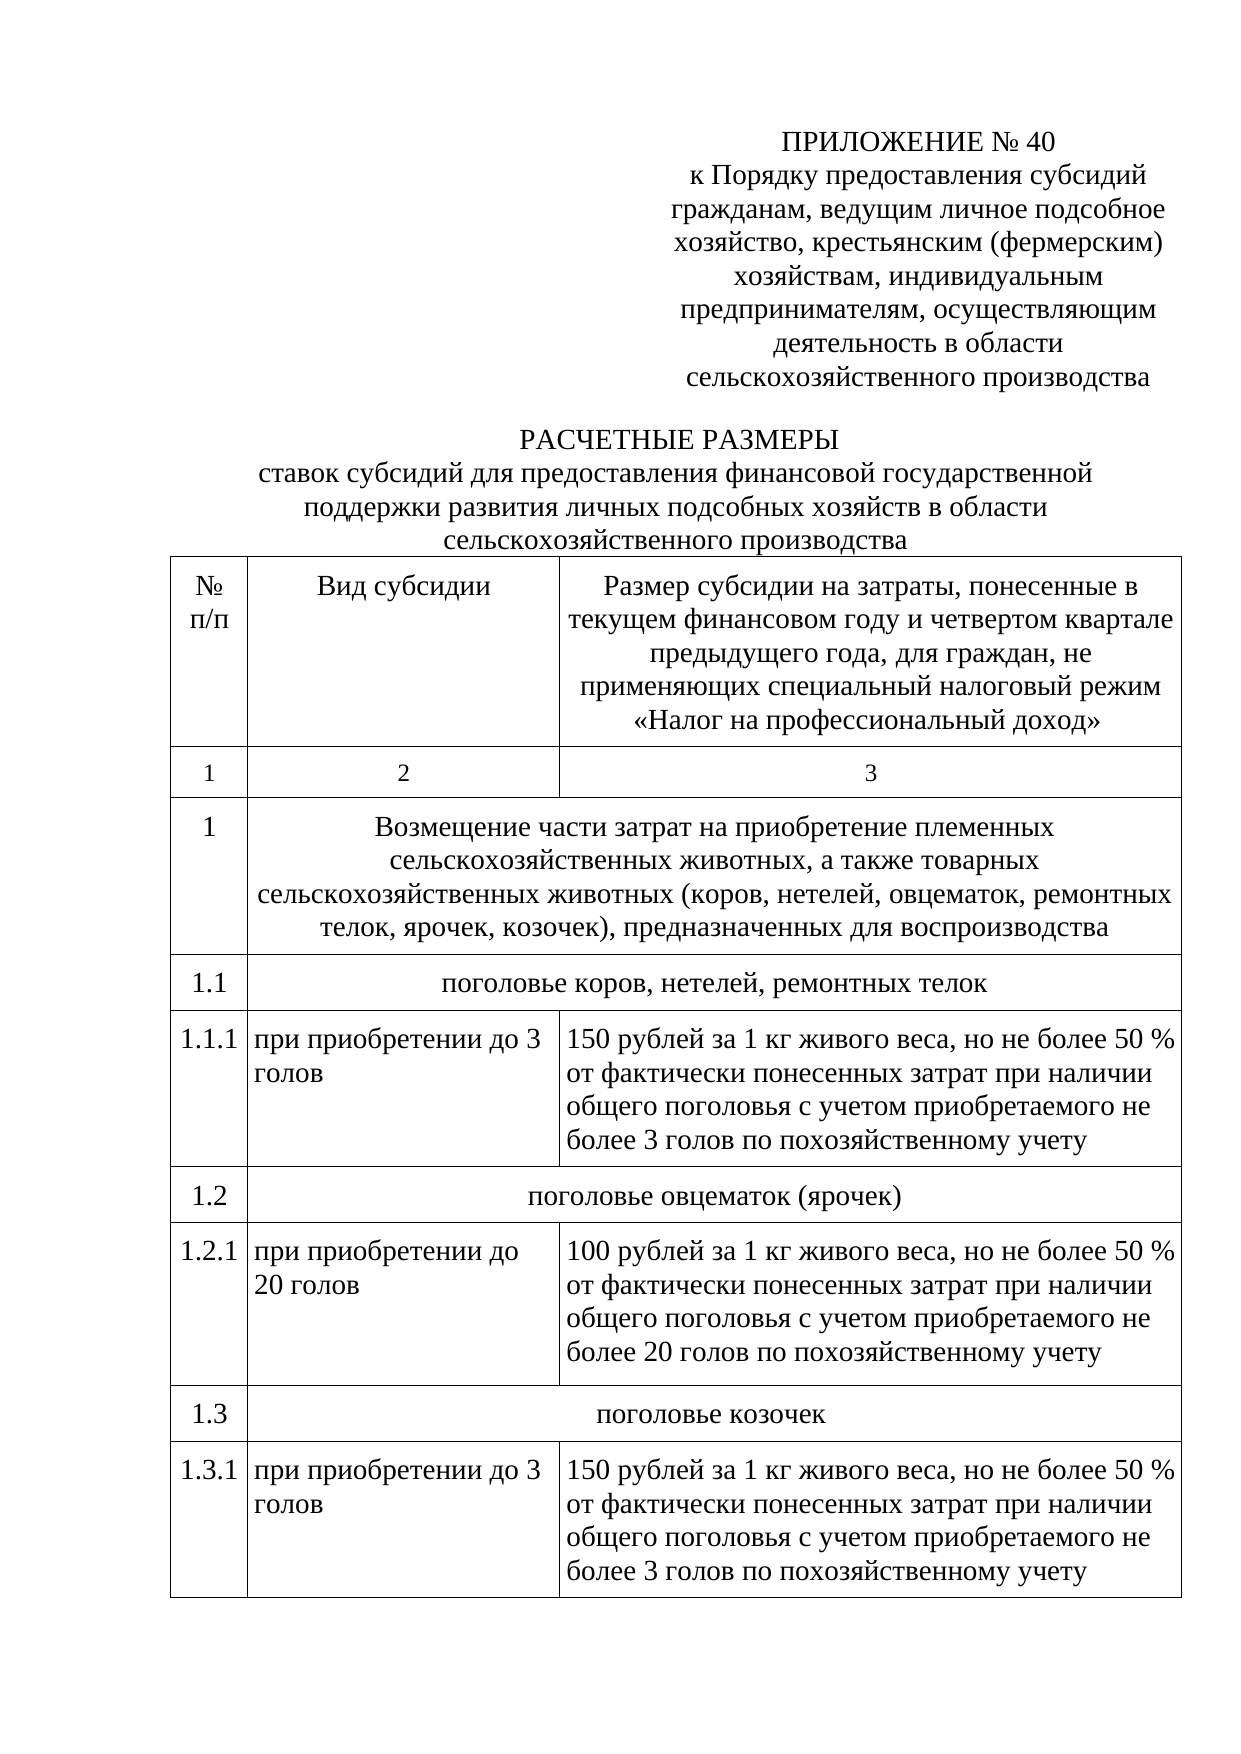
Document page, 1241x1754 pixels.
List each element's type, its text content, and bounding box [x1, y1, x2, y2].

text поддержки развития личных подсобных хозяйств в области [177, 489, 1181, 522]
table_header [177, 118, 655, 398]
table_cell поголовье овцематок (ярочек) [248, 1167, 1181, 1222]
table_header Вид субсидии [248, 557, 559, 746]
table_cell 1.1.1 [171, 1011, 247, 1166]
table_cell 100 рублей за 1 кг живого веса, но не более 50 % от фактически понесенных затрат при наличии общего поголовья с учетом приобретаемого не более 20 голов по похозяйственному учету [560, 1223, 1181, 1385]
table_header Размер субсидии на затраты, понесенные в текущем финансовом году и четвертом квартале предыдущего года, для граждан, не применяющих специальный налоговый режим «Налог на профессиональный доход» [560, 557, 1181, 746]
table_cell 2 [248, 747, 559, 797]
table_cell 150 рублей за 1 кг живого веса, но не более 50 % от фактически понесенных затрат при наличии общего поголовья с учетом приобретаемого не более 3 голов по похозяйственному учету [560, 1442, 1181, 1597]
table_cell поголовье коров, нетелей, ремонтных телок [248, 955, 1181, 1009]
table_cell 1.3 [171, 1386, 247, 1441]
table_cell 1.2.1 [171, 1223, 247, 1385]
table_cell при приобретении до 3 голов [248, 1011, 559, 1166]
table_cell 150 рублей за 1 кг живого веса, но не более 50 % от фактически понесенных затрат при наличии общего поголовья с учетом приобретаемого не более 3 голов по похозяйственному учету [560, 1011, 1181, 1166]
text сельскохозяйственного производства [177, 522, 1181, 556]
table_cell 1.2 [171, 1167, 247, 1222]
table_cell 1.3.1 [171, 1442, 247, 1597]
table_header № п/п [171, 557, 247, 746]
table_cell при приобретении до 20 голов [248, 1223, 559, 1385]
table_cell 1 [171, 798, 247, 954]
table_cell 1 [171, 747, 247, 797]
text РАСЧЕТНЫЕ РАЗМЕРЫ [177, 422, 1181, 455]
table_cell 1.1 [171, 955, 247, 1009]
table_header ПРИЛОЖЕНИЕ № 40 к Порядку предоставления субсидий гражданам, ведущим личное подсобное хозяйство, крестьянским (фермерским) хозяйствам, индивидуальным предпринимателям, осуществляющим деятельность в области сельскохозяйственного производства [655, 118, 1182, 398]
table_cell 3 [560, 747, 1181, 797]
table_cell Возмещение части затрат на приобретение племенных сельскохозяйственных животных, а также товарных сельскохозяйственных животных (коров, нетелей, овцематок, ремонтных телок, ярочек, козочек), предназначенных для воспроизводства [248, 798, 1181, 954]
table_cell при приобретении до 3 голов [248, 1442, 559, 1597]
table_cell поголовье козочек [248, 1386, 1181, 1441]
text ставок субсидий для предоставления финансовой государственной [177, 455, 1181, 489]
